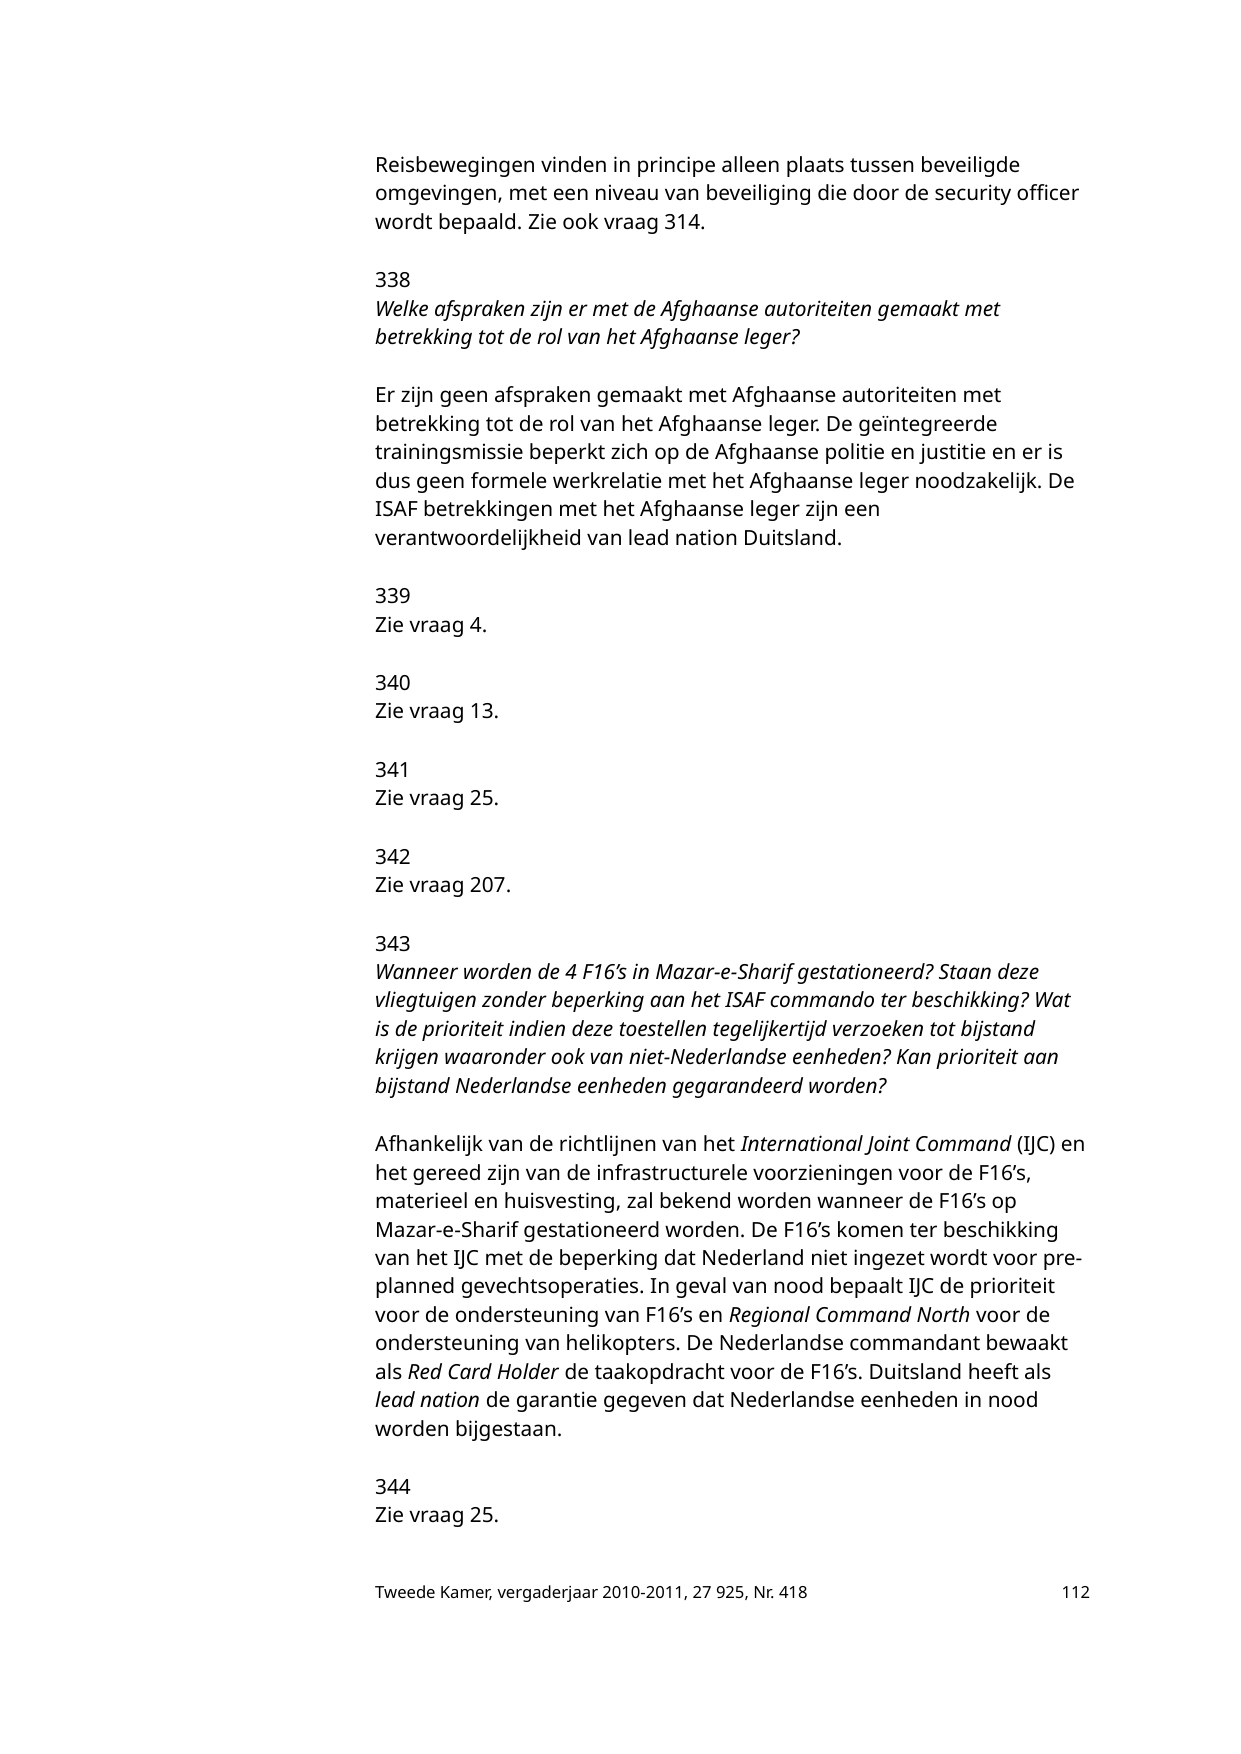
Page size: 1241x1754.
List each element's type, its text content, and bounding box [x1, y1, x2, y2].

text 342 [375, 842, 1090, 870]
text Zie vraag 13. [375, 697, 1090, 725]
text Er zijn geen afspraken gemaakt met Afghaanse autoriteiten met betrekking tot de rol van het Afghaanse leger. De geïntegreerde trainingsmissie beperkt zich op de Afghaanse politie en justitie en er is dus geen formele werkrelatie met het Afghaanse leger noodzakelijk. De ISAF betrekkingen met het Afghaanse leger zijn een verantwoordelijkheid van lead nation Duitsland. [375, 381, 1090, 551]
text Zie vraag 4. [375, 610, 1090, 638]
text Zie vraag 25. [375, 783, 1090, 812]
text Afhankelijk van de richtlijnen van het International Joint Command (IJC) en het gereed zijn van de infrastructurele voorzieningen voor de F16’s, materieel en huisvesting, zal bekend worden wanneer de F16’s op Mazar-e-Sharif gestationeerd worden. De F16’s komen ter beschikking van het IJC met de beperking dat Nederland niet ingezet wordt voor pre-planned gevechtsoperaties. In geval van nood bepaalt IJC de prioriteit voor de ondersteuning van F16’s en Regional Command North voor de ondersteuning van helikopters. De Nederlandse commandant bewaakt als Red Card Holder de taakopdracht voor de F16’s. Duitsland heeft als lead nation de garantie gegeven dat Nederlandse eenheden in nood worden bijgestaan. [375, 1129, 1090, 1442]
text 343 [375, 929, 1090, 957]
text 339 [375, 581, 1090, 610]
text Zie vraag 25. [375, 1501, 1090, 1529]
text 340 [375, 668, 1090, 697]
text 338 [375, 265, 1090, 294]
text Reisbewegingen vinden in principe alleen plaats tussen beveiligde omgevingen, met een niveau van beveiliging die door de security officer wordt bepaald. Zie ook vraag 314. [375, 150, 1090, 235]
text Welke afspraken zijn er met de Afghaanse autoriteiten gemaakt met betrekking tot de rol van het Afghaanse leger? [375, 294, 1090, 351]
text 344 [375, 1472, 1090, 1501]
text Zie vraag 207. [375, 870, 1090, 899]
text 341 [375, 755, 1090, 783]
text Wanneer worden de 4 F16’s in Mazar-e-Sharif gestationeerd? Staan deze vliegtuigen zonder beperking aan het ISAF commando ter beschikking? Wat is de prioriteit indien deze toestellen tegelijkertijd verzoeken tot bijstand krijgen waaronder ook van niet-Nederlandse eenheden? Kan prioriteit aan bijstand Nederlandse eenheden gegarandeerd worden? [375, 957, 1090, 1099]
